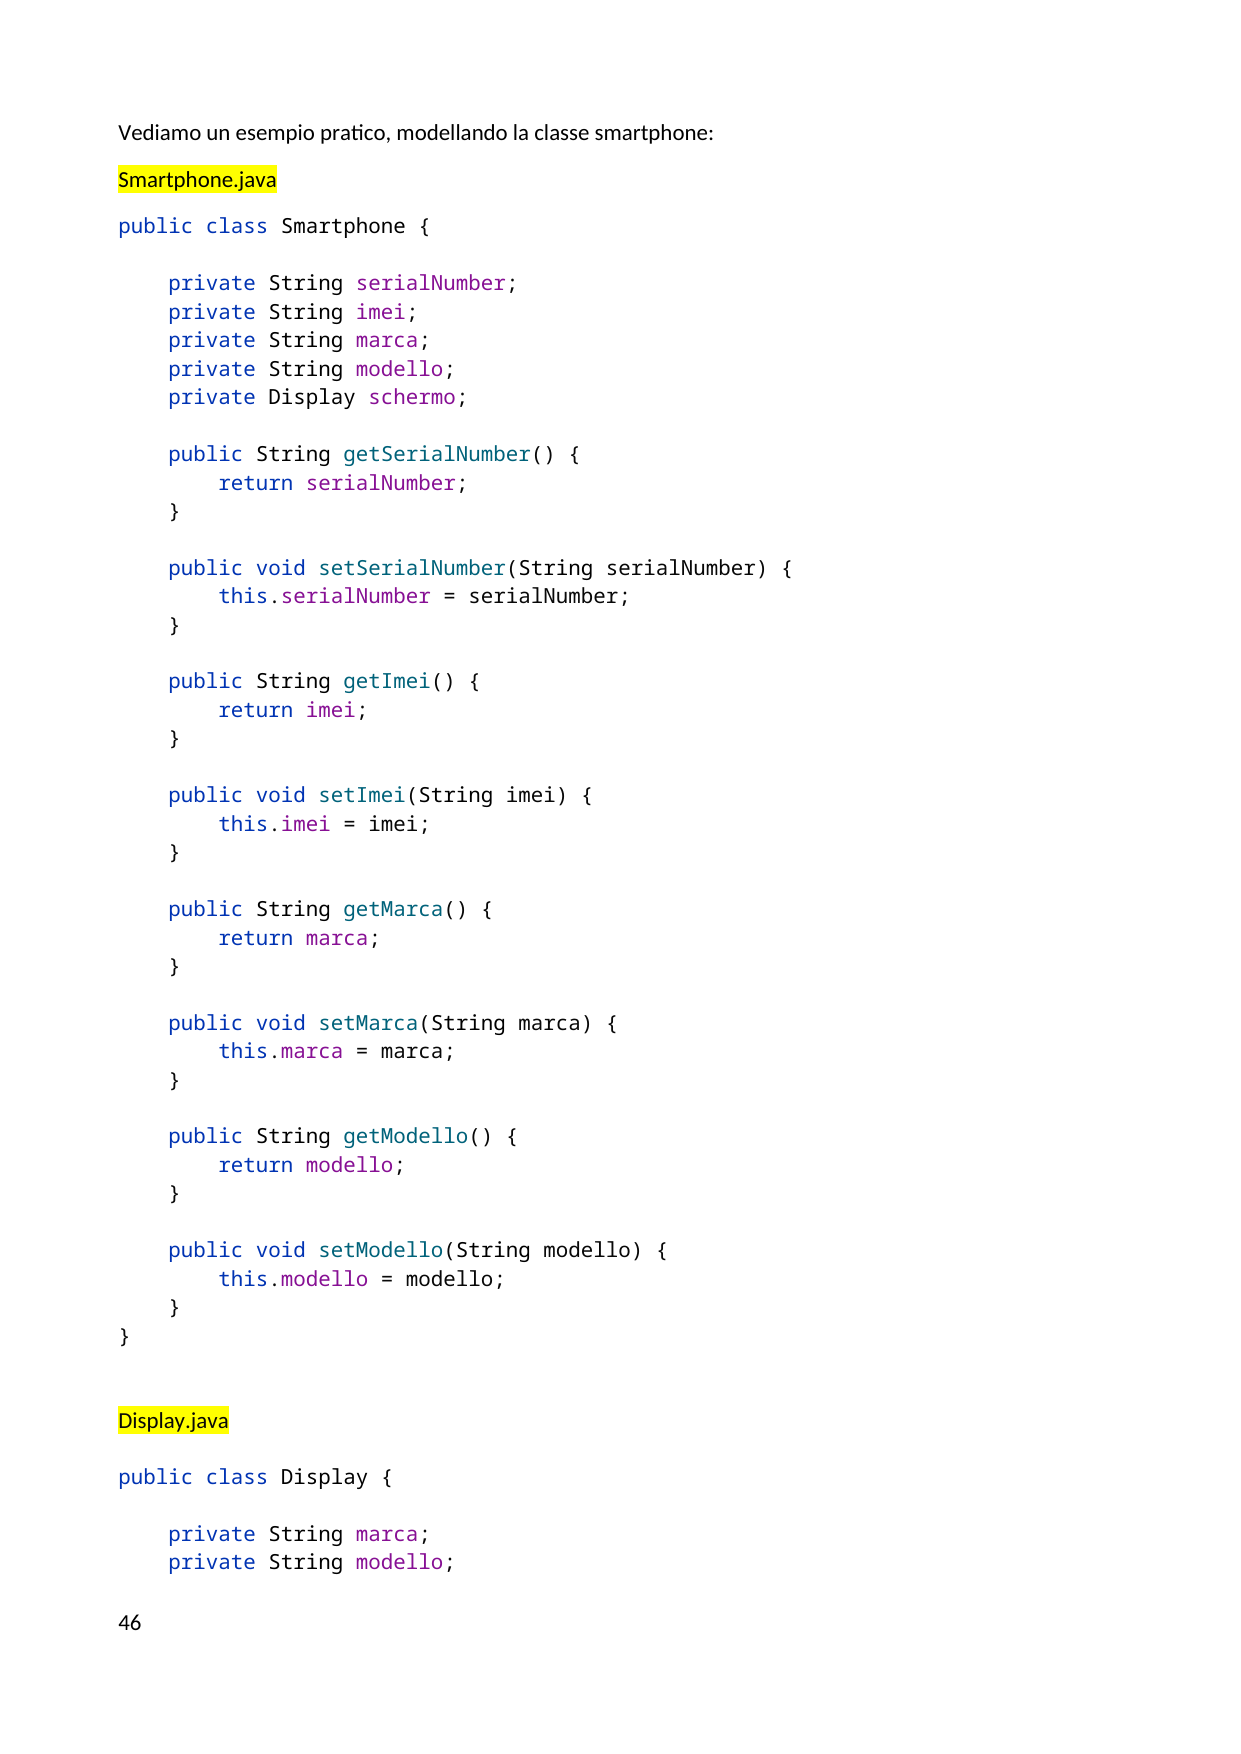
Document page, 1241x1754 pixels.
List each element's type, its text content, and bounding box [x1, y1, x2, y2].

text Display.java [118, 1406, 1122, 1434]
text public class Display { private String marca; private String modello; [118, 1462, 1122, 1576]
text Vediamo un esempio pratico, modellando la classe smartphone: [118, 118, 1122, 146]
text Smartphone.java [118, 165, 1122, 193]
text public class Smartphone { private String serialNumber; private String imei; private String marca; private String modello; private Display schermo; public String getSerialNumber() { return serialNumber; } public void setSerialNumber(String serialNumber) { this.serialNumber = serialNumber; } public String getImei() { return imei; } public void setImei(String imei) { this.imei = imei; } public String getMarca() { return marca; } public void setMarca(String marca) { this.marca = marca; } public String getModello() { return modello; } public void setModello(String modello) { this.modello = modello; } } [118, 212, 1122, 1349]
